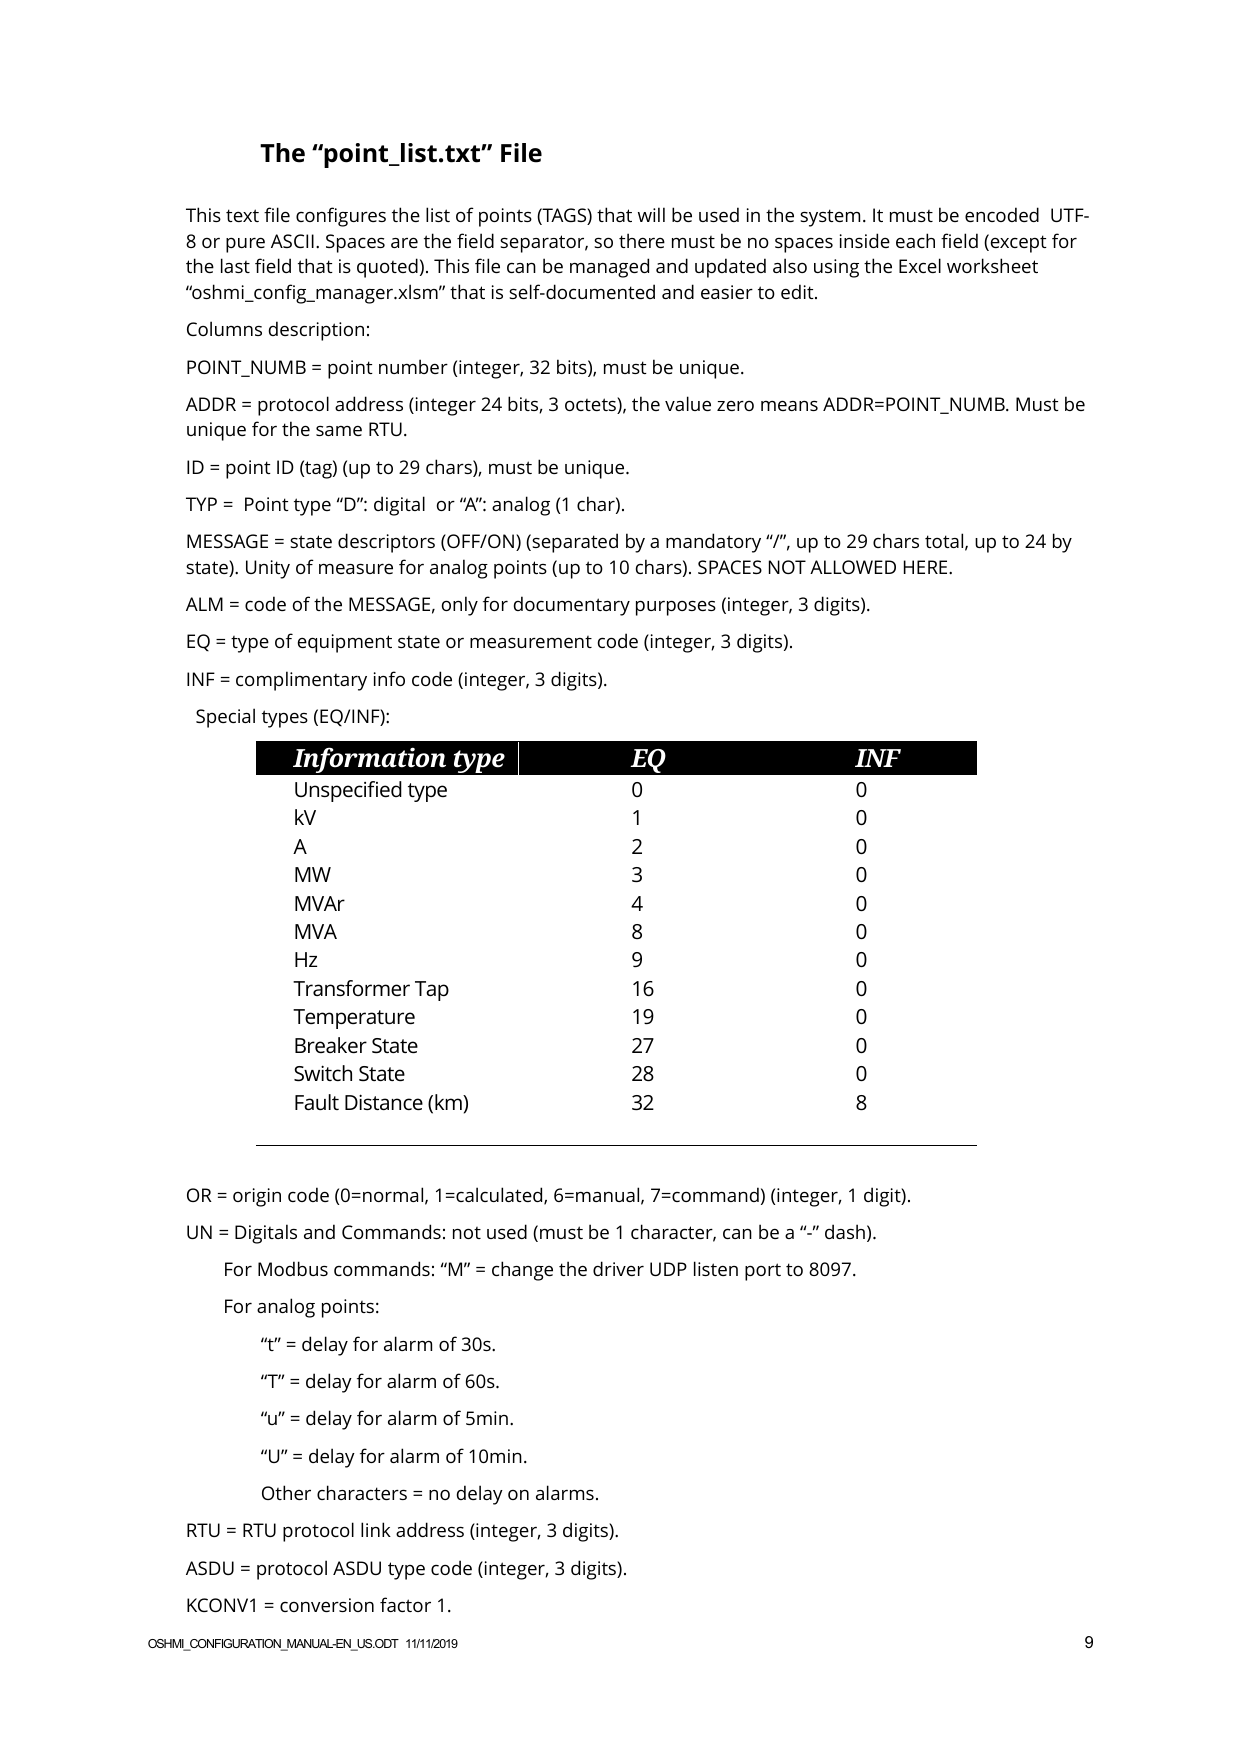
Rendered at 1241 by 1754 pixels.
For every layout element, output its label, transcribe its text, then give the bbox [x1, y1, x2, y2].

text EQ = type of equipment state or measurement code (integer, 3 digits). [186, 629, 1093, 654]
table_cell 0 [743, 803, 977, 832]
text ADDR = protocol address (integer 24 bits, 3 octets), the value zero means ADDR=POINT_NUMB. Must be unique for the same RTU. [186, 391, 1093, 442]
text ID = point ID (tag) (up to 29 chars), must be unique. [186, 454, 1093, 480]
table_cell 0 [743, 1059, 977, 1088]
table_cell 32 [519, 1088, 743, 1116]
table_cell 1 [519, 803, 743, 832]
table_cell Fault Distance (km) [256, 1088, 518, 1116]
text POINT_NUMB = point number (integer, 32 bits), must be unique. [186, 354, 1093, 379]
table_cell MVA [256, 917, 518, 946]
table_cell 0 [519, 775, 743, 803]
table_cell Hz [256, 946, 518, 974]
text ALM = code of the MESSAGE, only for documentary purposes (integer, 3 digits). [186, 592, 1093, 617]
text Columns description: [186, 317, 1093, 342]
table_cell 8 [743, 1088, 977, 1116]
table_cell 9 [519, 946, 743, 974]
text “t” = delay for alarm of 30s. [186, 1331, 1093, 1357]
table_header EQ [519, 742, 743, 775]
table_cell 28 [519, 1059, 743, 1088]
table_cell 2 [519, 832, 743, 860]
text UN = Digitals and Commands: not used (must be 1 character, can be a “-” dash). [186, 1219, 1093, 1245]
table_cell MW [256, 860, 518, 889]
table_header Information type [256, 742, 518, 775]
text “u” = delay for alarm of 5min. [186, 1406, 1093, 1431]
table_cell A [256, 832, 518, 860]
text “U” = delay for alarm of 10min. [186, 1443, 1093, 1468]
text This text file configures the list of points (TAGS) that will be used in the system. It must be encoded UTF-8 or pure ASCII. Spaces are the field separator, so there must be no spaces inside each field (except for the last field that is quoted). This file can be managed and updated also using the Excel worksheet “oshmi_config_manager.xlsm” that is self-documented and easier to edit. [186, 203, 1093, 305]
table_cell 0 [743, 1031, 977, 1059]
table_cell 0 [743, 917, 977, 946]
table_cell 0 [743, 860, 977, 889]
table_cell 3 [519, 860, 743, 889]
text OR = origin code (0=normal, 1=calculated, 6=manual, 7=command) (integer, 1 digit). [186, 1182, 1093, 1207]
table_cell 16 [519, 974, 743, 1002]
table_cell 0 [743, 889, 977, 917]
text Other characters = no delay on alarms. [186, 1480, 1093, 1506]
table_header INF [743, 742, 977, 775]
table_cell 0 [743, 832, 977, 860]
text RTU = RTU protocol link address (integer, 3 digits). [186, 1518, 1093, 1543]
text KCONV1 = conversion factor 1. [186, 1592, 1093, 1618]
subtitle The “point_list.txt” File [260, 136, 1093, 170]
text For analog points: [186, 1294, 1093, 1319]
table_cell Unspecified type [256, 775, 518, 803]
table_cell Transformer Tap [256, 974, 518, 1002]
table_cell 0 [743, 946, 977, 974]
text “T” = delay for alarm of 60s. [186, 1368, 1093, 1394]
table_cell [256, 1116, 518, 1144]
table_cell MVAr [256, 889, 518, 917]
table_cell [743, 1116, 977, 1144]
table_cell Temperature [256, 1003, 518, 1031]
table_cell 8 [519, 917, 743, 946]
table_cell 0 [743, 974, 977, 1002]
text INF = complimentary info code (integer, 3 digits). [186, 666, 1093, 692]
text ASDU = protocol ASDU type code (integer, 3 digits). [186, 1555, 1093, 1580]
table_cell kV [256, 803, 518, 832]
table_cell 19 [519, 1003, 743, 1031]
table_cell 0 [743, 775, 977, 803]
table_cell Breaker State [256, 1031, 518, 1059]
table_cell Switch State [256, 1059, 518, 1088]
text TYP = Point type “D”: digital or “A”: analog (1 char). [186, 491, 1093, 517]
table_cell 27 [519, 1031, 743, 1059]
table_cell 0 [743, 1003, 977, 1031]
table_cell [519, 1116, 743, 1144]
table_cell 4 [519, 889, 743, 917]
text Special types (EQ/INF): [186, 703, 1093, 729]
text For Modbus commands: “M” = change the driver UDP listen port to 8097. [186, 1257, 1093, 1282]
text MESSAGE = state descriptors (OFF/ON) (separated by a mandatory “/”, up to 29 chars total, up to 24 by state). Unity of measure for analog points (up to 10 chars). SPACES NOT ALLOWED HERE. [186, 529, 1093, 580]
